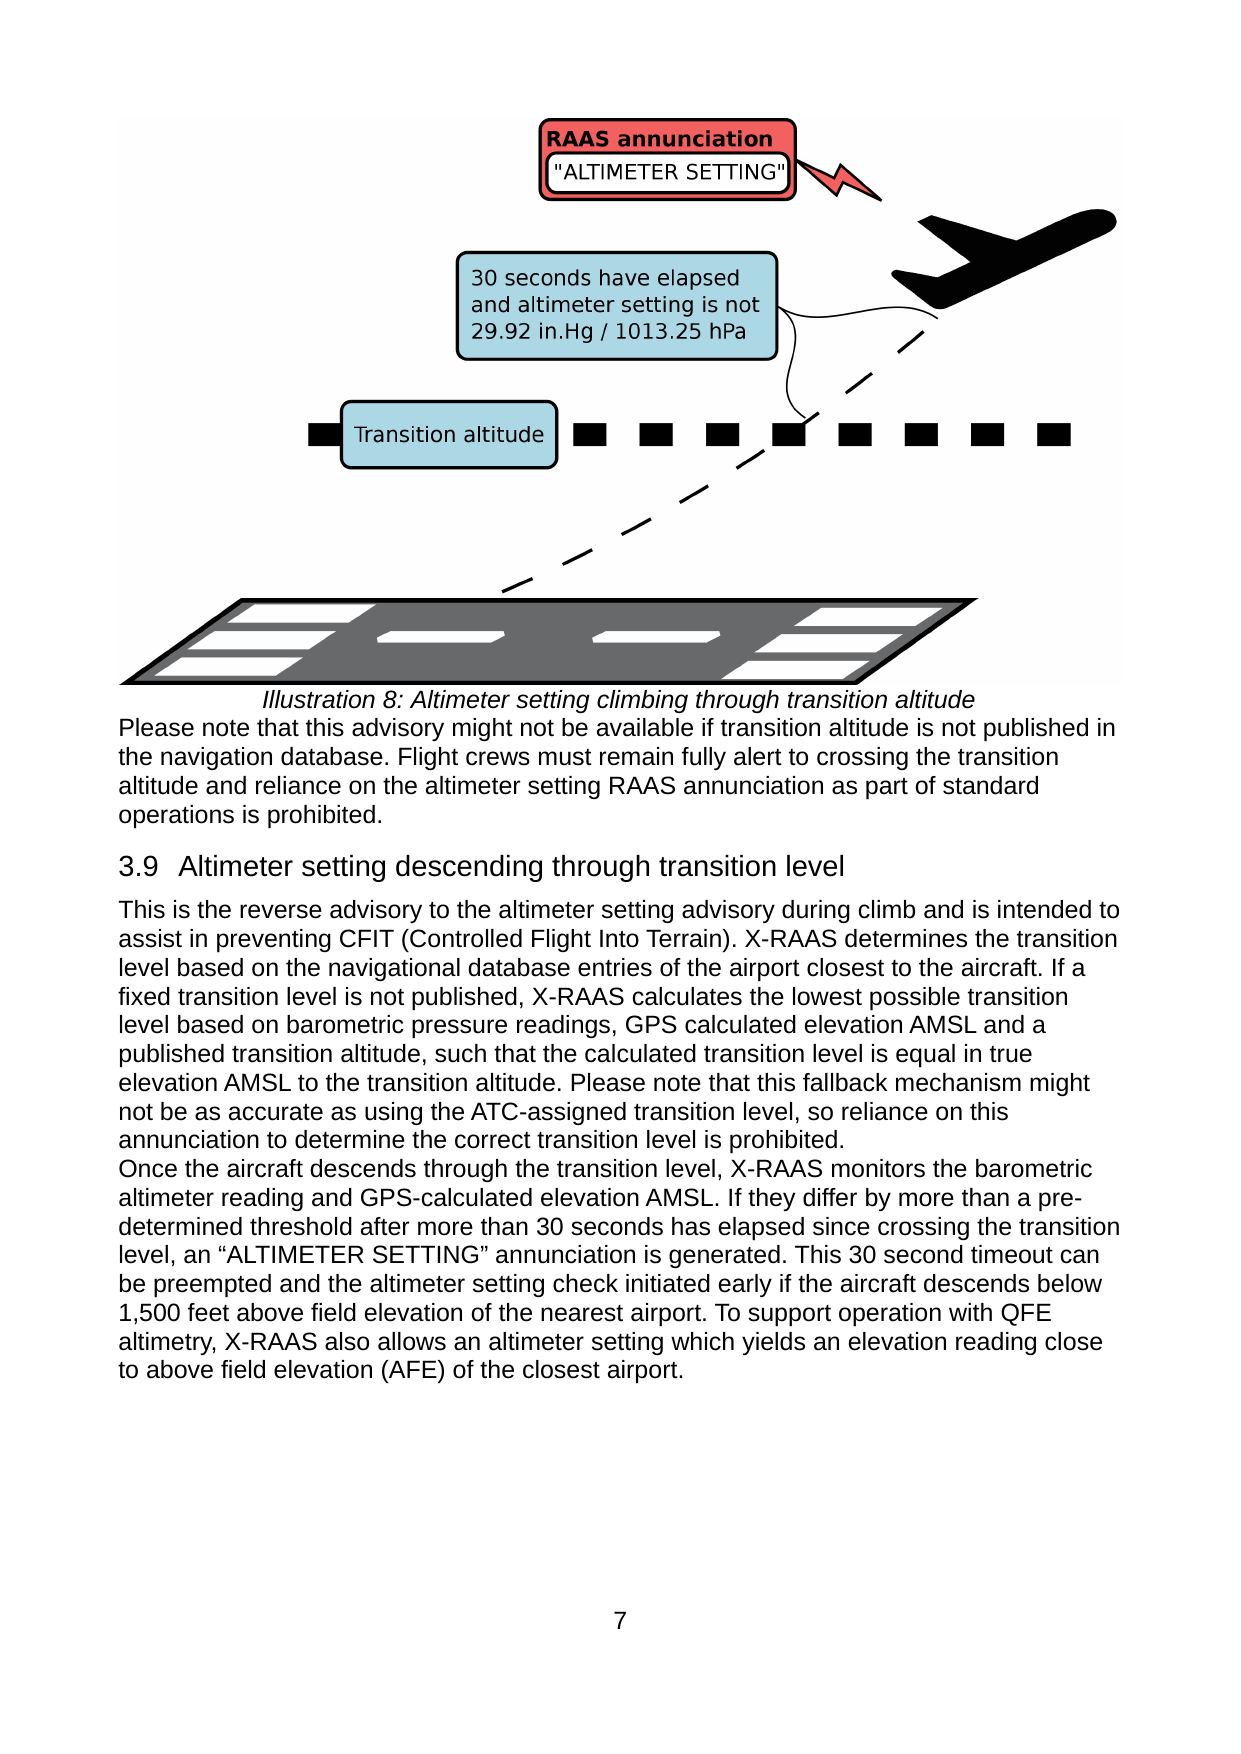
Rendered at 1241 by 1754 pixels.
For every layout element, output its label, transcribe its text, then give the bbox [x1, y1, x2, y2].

text This is the reverse advisory to the altimeter setting advisory during climb and is intended to assist in preventing CFIT (Controlled Flight Into Terrain). X-RAAS determines the transition level based on the navigational database entries of the airport closest to the aircraft. If a fixed transition level is not published, X-RAAS calculates the lowest possible transition level based on barometric pressure readings, GPS calculated elevation AMSL and a published transition altitude, such that the calculated transition level is equal in true elevation AMSL to the transition altitude. Please note that this fallback mechanism might not be as accurate as using the ATC-assigned transition level, so reliance on this annunciation to determine the correct transition level is prohibited. [118, 895, 1122, 1154]
text Please note that this advisory might not be available if transition altitude is not published in the navigation database. Flight crews must remain fully alert to crossing the transition altitude and reliance on the altimeter setting RAAS annunciation as part of standard operations is prohibited. [118, 713, 1122, 828]
text Illustration 8: Altimeter setting climbing through transition altitude [118, 685, 1122, 713]
subtitle Altimeter setting descending through transition level [118, 849, 1122, 883]
picture [118, 118, 1123, 685]
text Once the aircraft descends through the transition level, X-RAAS monitors the barometric altimeter reading and GPS-calculated elevation AMSL. If they differ by more than a pre-determined threshold after more than 30 seconds has elapsed since crossing the transition level, an “ALTIMETER SETTING” annunciation is generated. This 30 second timeout can be preempted and the altimeter setting check initiated early if the aircraft descends below 1,500 feet above field elevation of the nearest airport. To support operation with QFE altimetry, X-RAAS also allows an altimeter setting which yields an elevation reading close to above field elevation (AFE) of the closest airport. [118, 1154, 1122, 1384]
